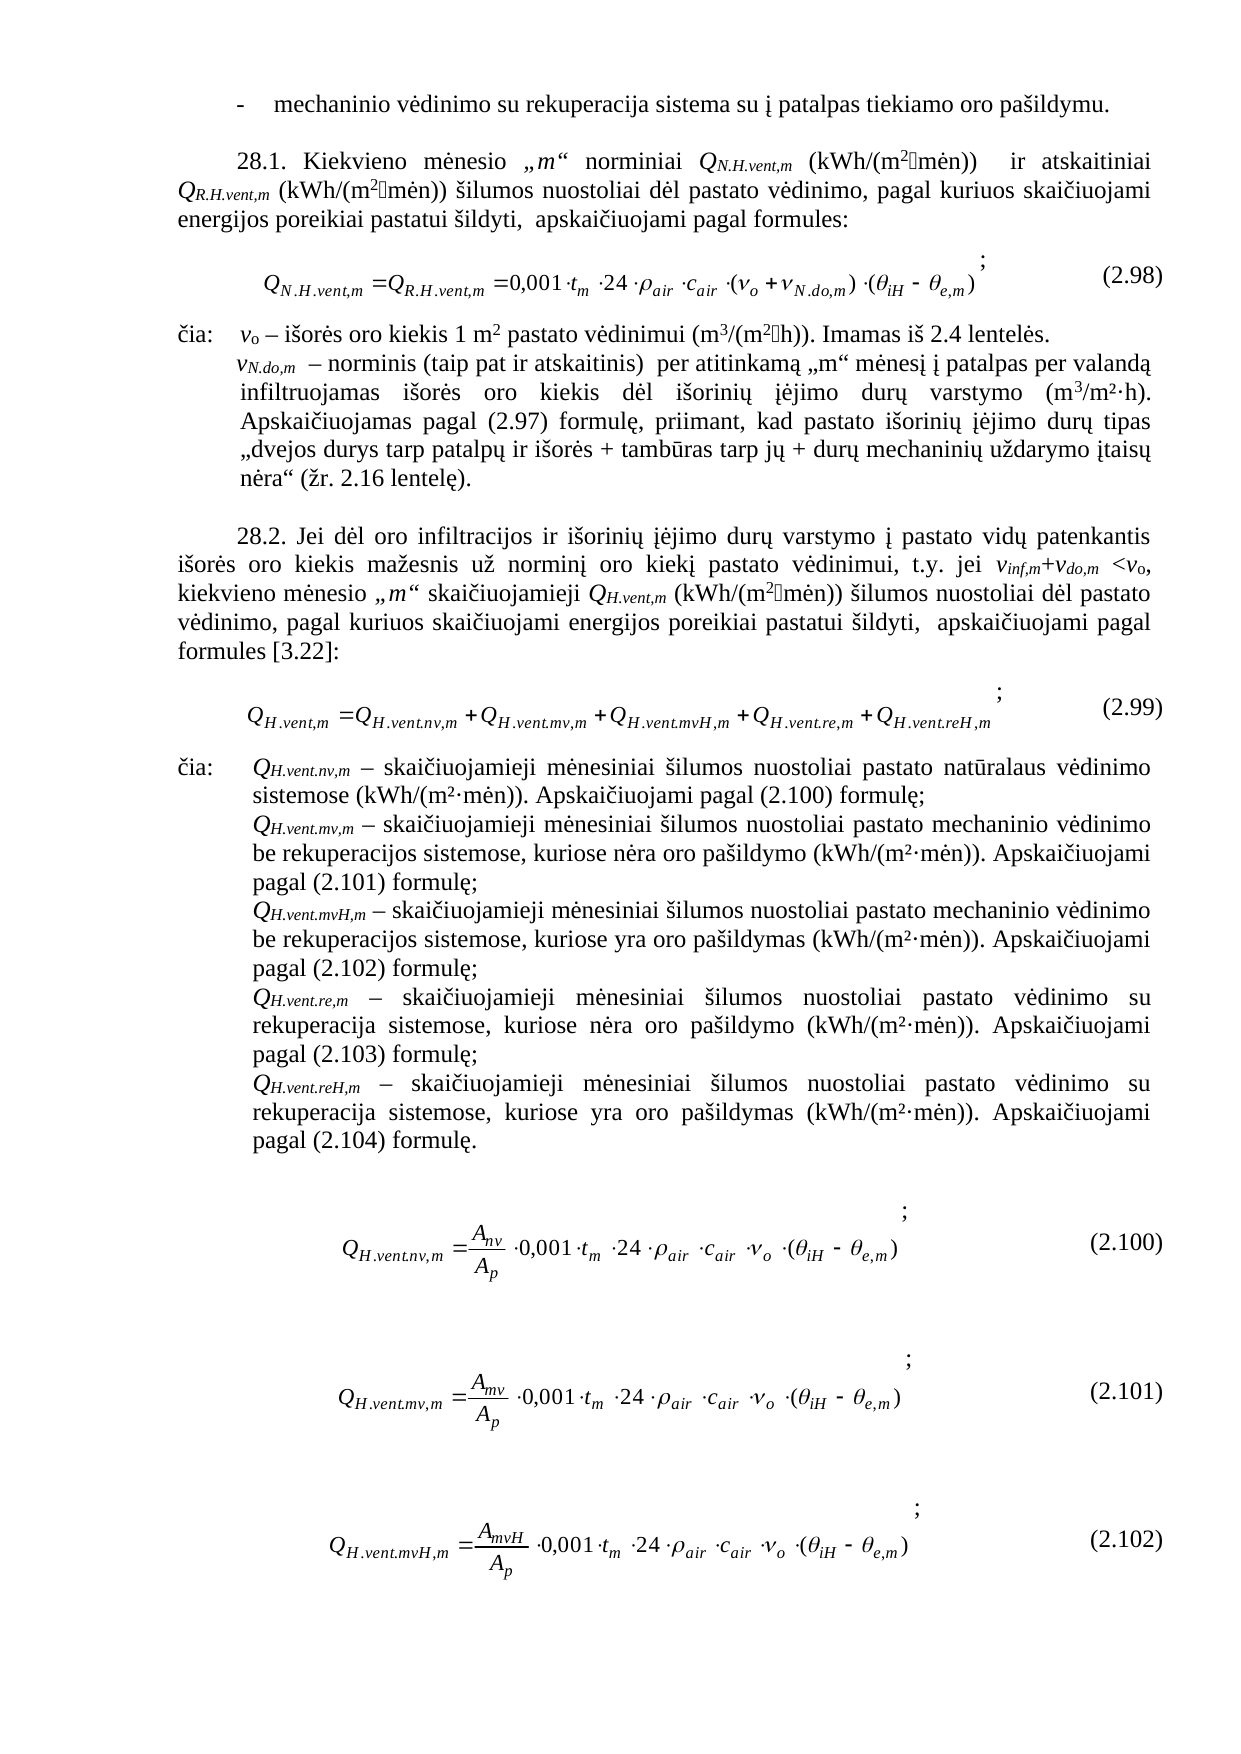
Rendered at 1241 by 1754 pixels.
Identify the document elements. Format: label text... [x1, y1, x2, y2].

text QH.vent.mv,m – skaičiuojamieji mėnesiniai šilumos nuostoliai pastato mechaninio vėdinimo be rekuperacijos sistemose, kuriose nėra oro pašildymo (kWh/(m²·mėn)). Apskaičiuojami pagal (2.101) formulę; [252, 809, 1152, 895]
text QH.vent.re,m – skaičiuojamieji mėnesiniai šilumos nuostoliai pastato vėdinimo su rekuperacija sistemose, kuriose nėra oro pašildymo (kWh/(m²·mėn)). Apskaičiuojami pagal (2.103) formulę; [252, 982, 1152, 1068]
text čia: vo – išorės oro kiekis 1 m2 pastato vėdinimui (m3/(m2h)). Imamas iš 2.4 lentelės. [177, 319, 1152, 348]
text 28.2. Jei dėl oro infiltracijos ir išorinių įėjimo durų varstymo į pastato vidų patenkantis išorės oro kiekis mažesnis už norminį oro kiekį pastato vėdinimui, t.y. jei νinf,m+νdo,m <vo, kiekvieno mėnesio „m“ skaičiuojamieji QH.vent,m (kWh/(m2mėn)) šilumos nuostoliai dėl pastato vėdinimo, pagal kuriuos skaičiuojami energijos poreikiai pastatui šildyti, apskaičiuojami pagal formules [3.22]: [177, 521, 1152, 664]
table_header ; [177, 1183, 1070, 1303]
text QH.vent.mvH,m – skaičiuojamieji mėnesiniai šilumos nuostoliai pastato mechaninio vėdinimo be rekuperacijos sistemose, kuriose yra oro pašildymas (kWh/(m²·mėn)). Apskaičiuojami pagal (2.102) formulę; [252, 895, 1152, 982]
text 28.1. Kiekvieno mėnesio „m“ norminiai QN.H.vent,m (kWh/(m2mėn)) ir atskaitiniai QR.H.vent,m (kWh/(m2mėn)) šilumos nuostoliai dėl pastato vėdinimo, pagal kuriuos skaičiuojami energijos poreikiai pastatui šildyti, apskaičiuojami pagal formules: [177, 146, 1152, 232]
table_header ; [177, 1480, 1070, 1600]
table_header ; [177, 665, 1070, 752]
text čia: QH.vent.nv,m – skaičiuojamieji mėnesiniai šilumos nuostoliai pastato natūralaus vėdinimo sistemose (kWh/(m²·mėn)). Apskaičiuojami pagal (2.100) formulę; [177, 752, 1152, 809]
text QH.vent.reH,m – skaičiuojamieji mėnesiniai šilumos nuostoliai pastato vėdinimo su rekuperacija sistemose, kuriose yra oro pašildymas (kWh/(m²·mėn)). Apskaičiuojami pagal (2.104) formulę. [252, 1068, 1152, 1154]
table_header [1070, 1629, 1174, 1641]
table_header (2.101) [1070, 1331, 1174, 1451]
text νN.do,m – norminis (taip pat ir atskaitinis) per atitinkamą „m“ mėnesį į patalpas per valandą infiltruojamas išorės oro kiekis dėl išorinių įėjimo durų varstymo (m3/m²·h). Apskaičiuojamas pagal (2.97) formulę, priimant, kad pastato išorinių įėjimo durų tipas „dvejos durys tarp patalpų ir išorės + tambūras tarp jų + durų mechaninių uždarymo įtaisų nėra“ (žr. 2.16 lentelę). [236, 348, 1152, 492]
table_header ; [177, 233, 1070, 319]
table_header [177, 1629, 1070, 1641]
text - mechaninio vėdinimo su rekuperacija sistema su į patalpas tiekiamo oro pašildymu. [236, 89, 1152, 117]
table_header (2.100) [1070, 1183, 1174, 1303]
table_header (2.99) [1070, 665, 1174, 752]
table_header ; [177, 1331, 1070, 1451]
table_header (2.102) [1070, 1480, 1174, 1600]
table_header (2.98) [1070, 233, 1174, 319]
